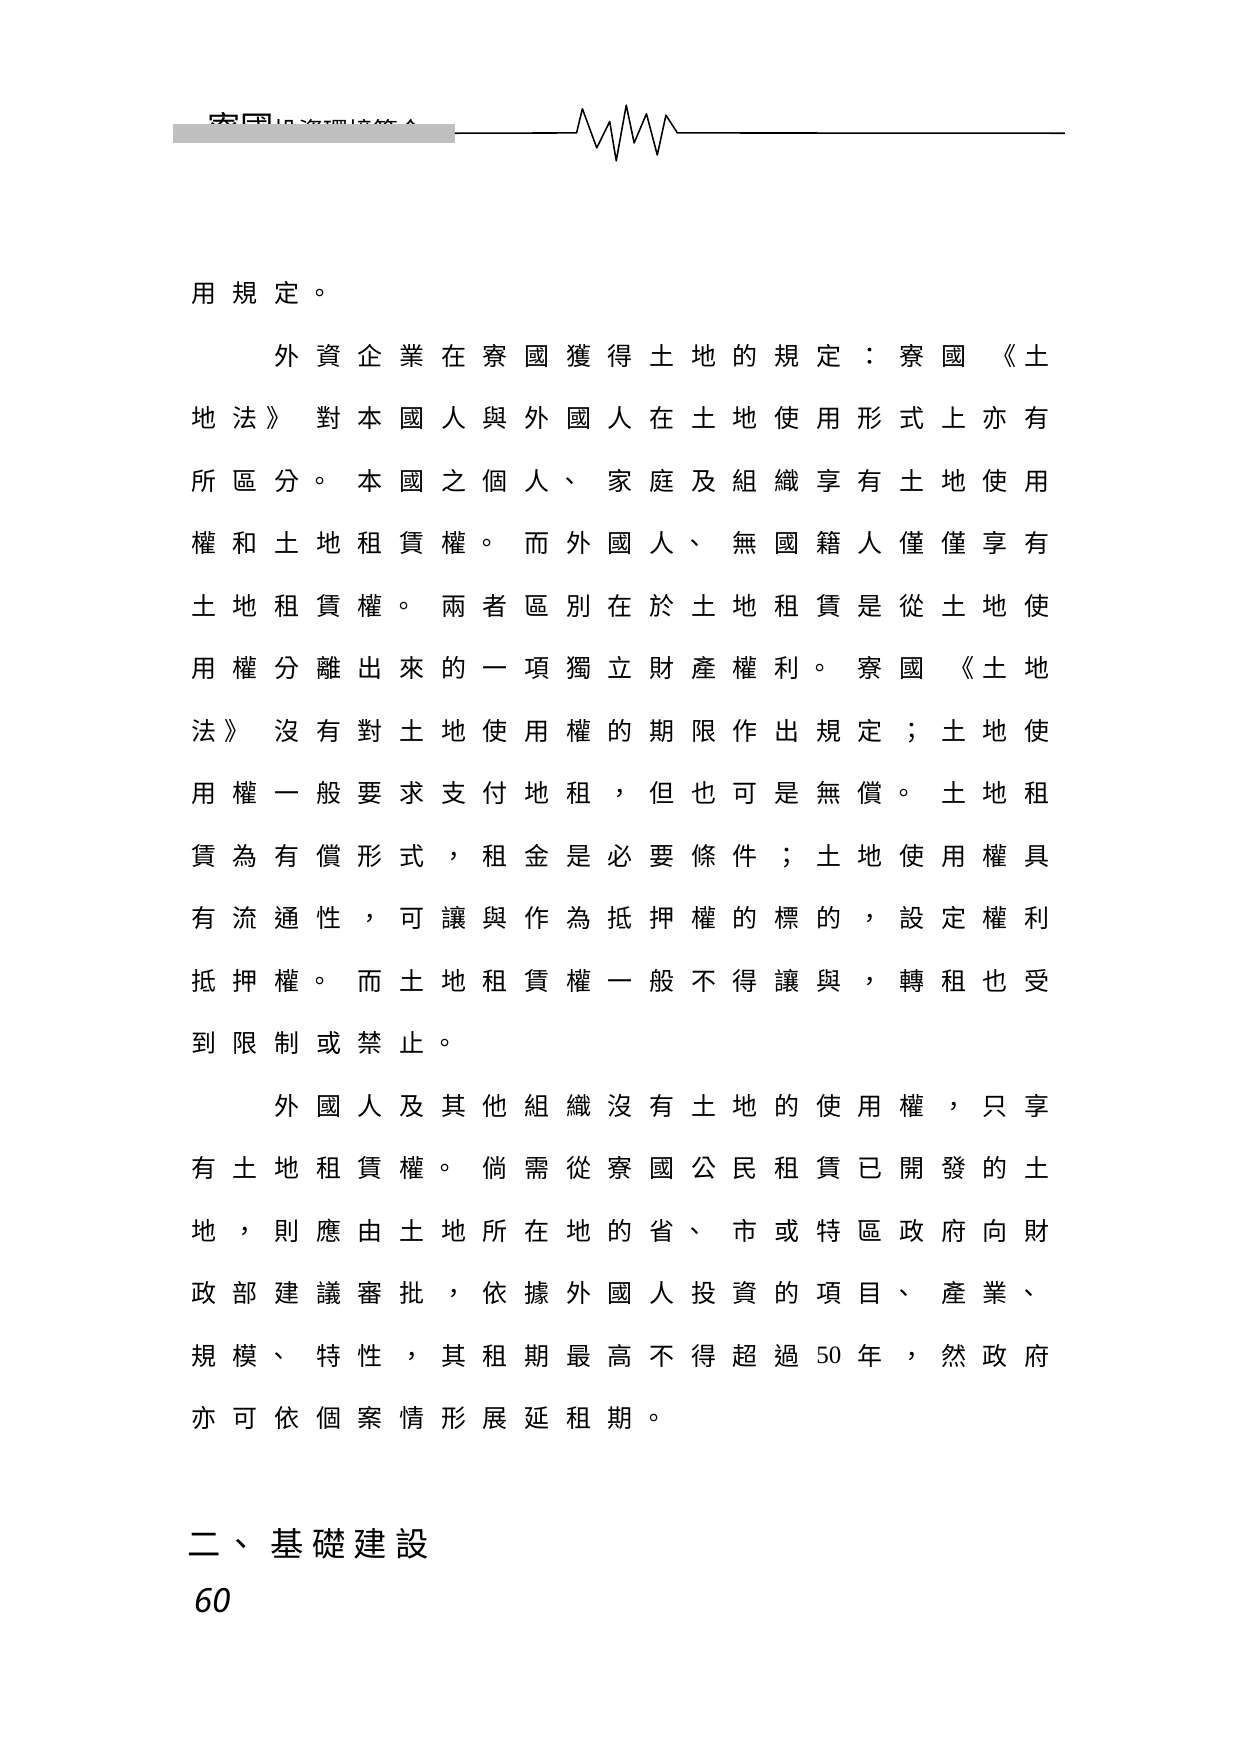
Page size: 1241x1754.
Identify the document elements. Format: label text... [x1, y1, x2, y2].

text 用規定。 [183, 250, 1058, 313]
text 外國人及其他組織沒有土地的使用權，只享有土地租賃權。倘需從寮國公民租賃已開發的土地，則應由土地所在地的省、市或特區政府向財政部建議審批，依據外國人投資的項目、產業、規模、特性，其租期最高不得超過50年，然政府亦可依個案情形展延租期。 [183, 1063, 1058, 1438]
text 二、基礎建設 [183, 1500, 1058, 1563]
text 外資企業在寮國獲得土地的規定：寮國《土地法》對本國人與外國人在土地使用形式上亦有所區分。本國之個人、家庭及組織享有土地使用權和土地租賃權。而外國人、無國籍人僅僅享有土地租賃權。兩者區別在於土地租賃是從土地使用權分離出來的一項獨立財產權利。寮國《土地法》沒有對土地使用權的期限作出規定；土地使用權一般要求支付地租，但也可是無償。土地租賃為有償形式，租金是必要條件；土地使用權具有流通性，可讓與作為抵押權的標的，設定權利抵押權。而土地租賃權一般不得讓與，轉租也受到限制或禁止。 [183, 313, 1058, 1063]
